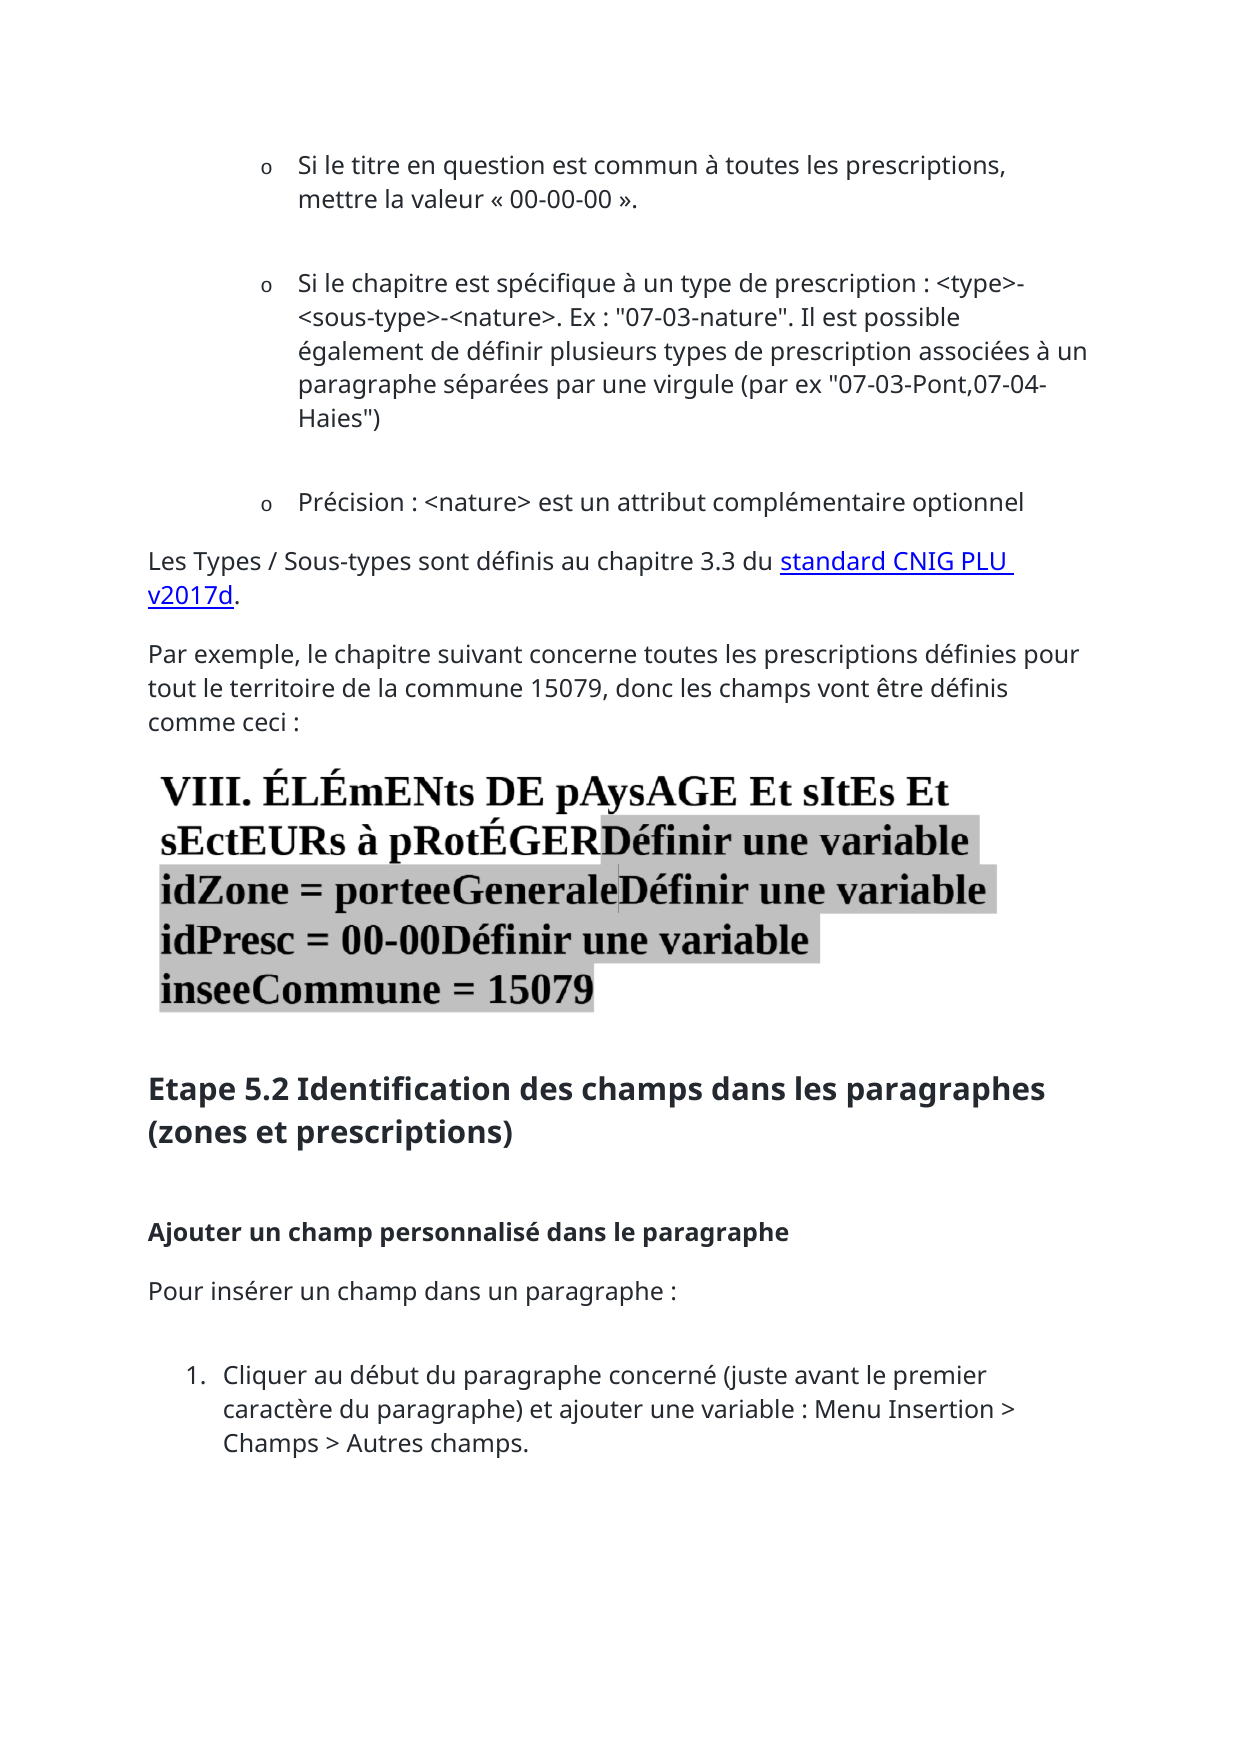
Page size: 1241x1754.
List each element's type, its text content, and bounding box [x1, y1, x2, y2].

text Pour insérer un champ dans un paragraphe : [148, 1274, 1093, 1308]
list Cliquer au début du paragraphe concerné (juste avant le premier caractère du paragraphe) et ajouter une variable : Menu Insertion > Champs > Autres champs. [185, 1358, 1093, 1459]
text Les Types / Sous-types sont définis au chapitre 3.3 du standard CNIG PLU v2017d. [148, 544, 1093, 612]
list Si le titre en question est commun à toutes les prescriptions, mettre la valeur « 00-00-00 ». [260, 148, 1093, 216]
picture [147, 764, 1093, 1030]
text Par exemple, le chapitre suivant concerne toutes les prescriptions définies pour tout le territoire de la commune 15079, donc les champs vont être définis comme ceci : [148, 637, 1093, 739]
list Si le chapitre est spécifique à un type de prescription : <type>-<sous-type>-<nature>. Ex : "07-03-nature". Il est possible également de définir plusieurs types de prescription associées à un paragraphe séparées par une virgule (par ex "07-03-Pont,07-04-Haies") [260, 266, 1093, 435]
list Précision : <nature> est un attribut complémentaire optionnel [260, 485, 1093, 519]
subtitle Etape 5.2 Identification des champs dans les paragraphes (zones et prescriptions) [148, 1067, 1093, 1152]
subtitle Ajouter un champ personnalisé dans le paragraphe [148, 1215, 1093, 1249]
